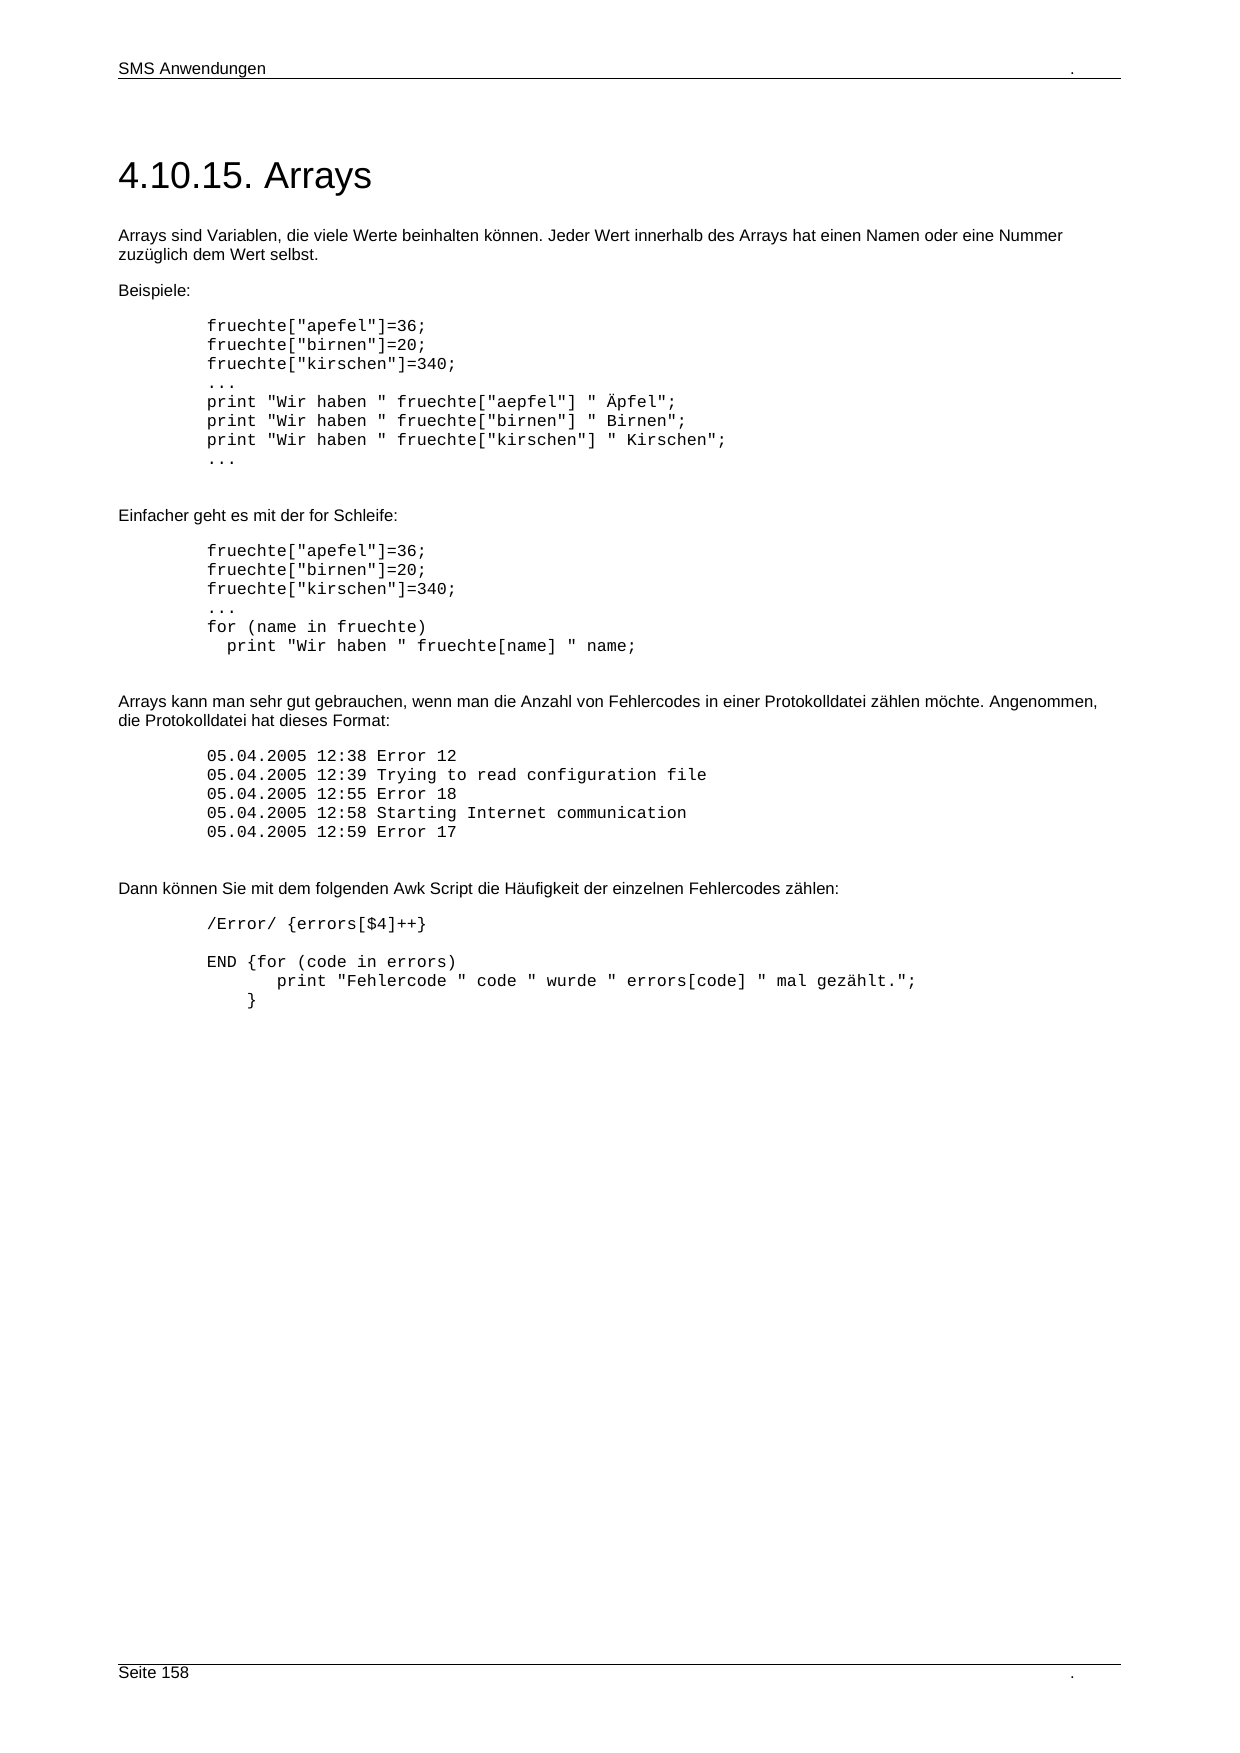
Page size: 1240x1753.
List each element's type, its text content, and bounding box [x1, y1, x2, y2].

text Beispiele: [118, 281, 1121, 300]
text 05.04.2005 12:58 Starting Internet communication [207, 804, 1121, 823]
text ... [207, 450, 1121, 469]
text fruechte["apefel"]=36; [207, 542, 1121, 561]
text } [207, 991, 1121, 1010]
text 05.04.2005 12:55 Error 18 [207, 786, 1121, 804]
text 05.04.2005 12:59 Error 17 [207, 823, 1121, 842]
text Einfacher geht es mit der for Schleife: [118, 506, 1121, 524]
text print "Wir haben " fruechte["aepfel"] " Äpfel"; [207, 393, 1121, 412]
text 05.04.2005 12:39 Trying to read configuration file [207, 767, 1121, 786]
text print "Wir haben " fruechte["birnen"] " Birnen"; [207, 412, 1121, 431]
text ... [207, 374, 1121, 393]
text END {for (code in errors) [207, 953, 1121, 972]
text fruechte["kirschen"]=340; [207, 580, 1121, 599]
text fruechte["apefel"]=36; [207, 318, 1121, 337]
text print "Wir haben " fruechte["kirschen"] " Kirschen"; [207, 431, 1121, 450]
text fruechte["birnen"]=20; [207, 561, 1121, 580]
text /Error/ {errors[$4]++} [207, 915, 1121, 934]
text ... [207, 599, 1121, 618]
text Arrays sind Variablen, die viele Werte beinhalten können. Jeder Wert innerhalb des Arrays hat einen Namen oder eine Nummer zuzüglich dem Wert selbst. [118, 226, 1121, 263]
text 05.04.2005 12:38 Error 12 [207, 748, 1121, 767]
text Dann können Sie mit dem folgenden Awk Script die Häufigkeit der einzelnen Fehlercodes zählen: [118, 879, 1121, 898]
text for (name in fruechte) [207, 618, 1121, 637]
text print "Wir haben " fruechte[name] " name; [207, 637, 1121, 656]
text fruechte["birnen"]=20; [207, 337, 1121, 356]
text Arrays kann man sehr gut gebrauchen, wenn man die Anzahl von Fehlercodes in einer Protokolldatei zählen möchte. Angenommen, die Protokolldatei hat dieses Format: [118, 692, 1121, 730]
text print "Fehlercode " code " wurde " errors[code] " mal gezählt."; [207, 972, 1121, 991]
subtitle Arrays [118, 154, 1121, 196]
text fruechte["kirschen"]=340; [207, 356, 1121, 374]
